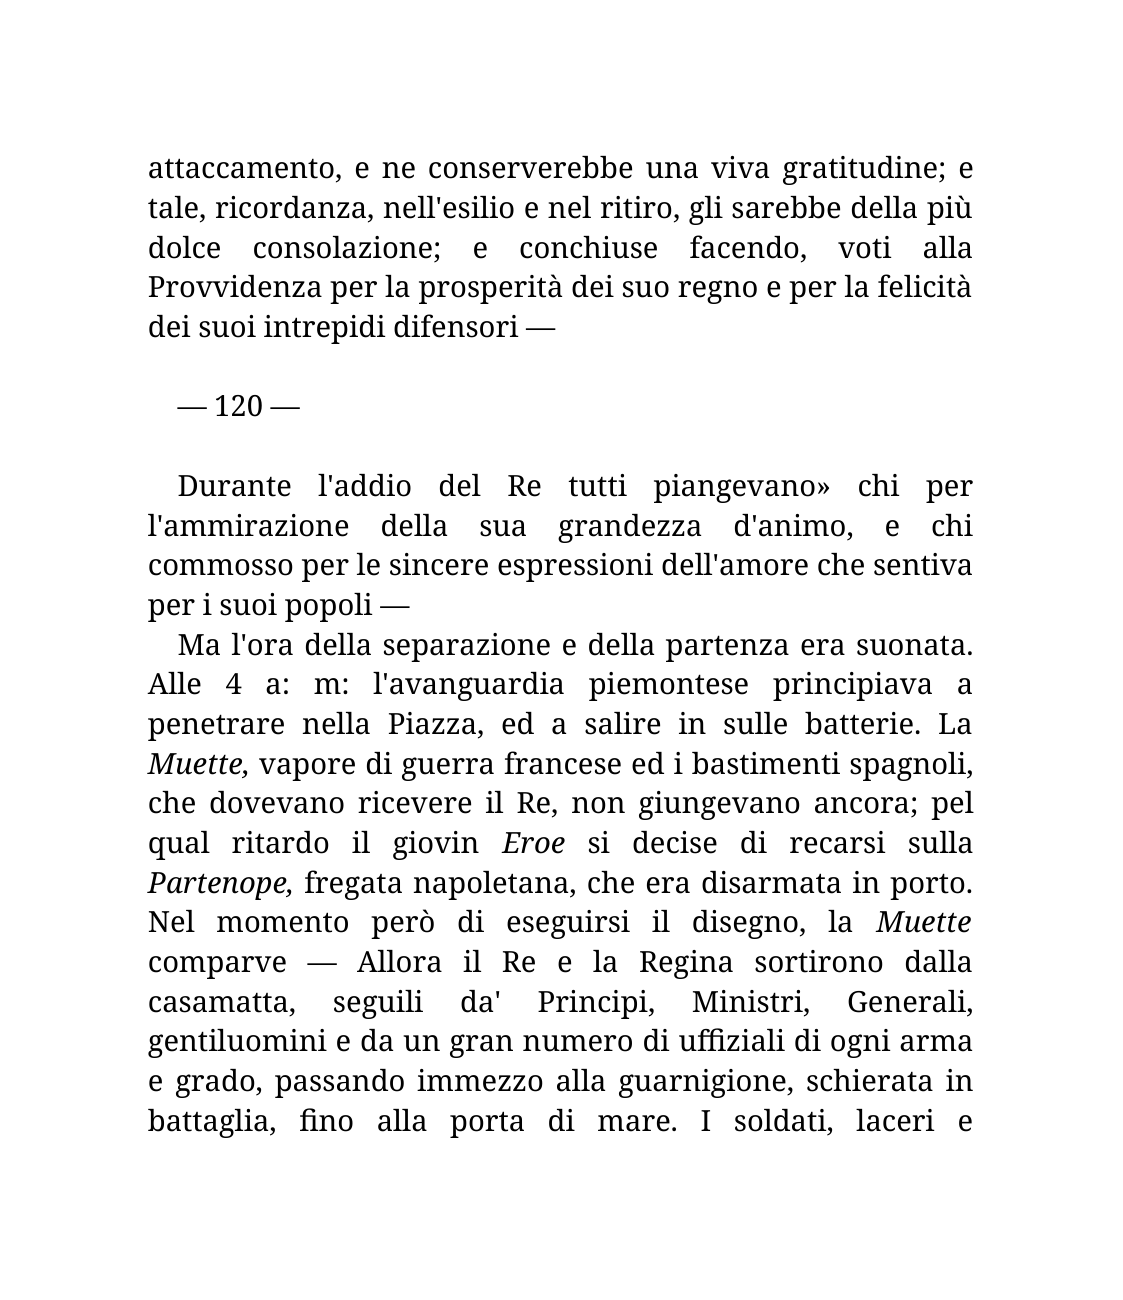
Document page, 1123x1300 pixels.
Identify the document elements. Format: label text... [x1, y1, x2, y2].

text attaccamento, e ne conserverebbe una viva gratitudine; e tale, ricordanza, nell'esilio e nel ritiro, gli sarebbe della più dolce consolazione; e conchiuse facendo, voti alla Provvidenza per la prosperità dei suo regno e per la felicità dei suoi intrepidi difensori — [148, 148, 974, 346]
text Ma l'ora della separazione e della partenza era suonata. Alle 4 a: m: l'avanguardia piemontese principiava a penetrare nella Piazza, ed a salire in sulle batterie. La Muette, vapore di guerra francese ed i bastimenti spagnoli, che dovevano ricevere il Re, non giungevano ancora; pel qual ritardo il giovin Eroe si decise di recarsi sulla Partenope, fregata napoletana, che era disarmata in porto. Nel momento però di eseguirsi il disegno, la Muette comparve — Allora il Re e la Regina sortirono dalla casamatta, seguili da' Principi, Ministri, Generali, gentiluomini e da un gran numero di uffiziali di ogni arma e grado, passando immezzo alla guarnigione, schierata in battaglia, fino alla porta di mare. I soldati, laceri e [148, 624, 974, 1140]
text — 120 — [148, 386, 974, 425]
text Durante l'addio del Re tutti piangevano» chi per l'ammirazione della sua grandezza d'animo, e chi commosso per le sincere espressioni dell'amore che sentiva per i suoi popoli — [148, 465, 974, 624]
